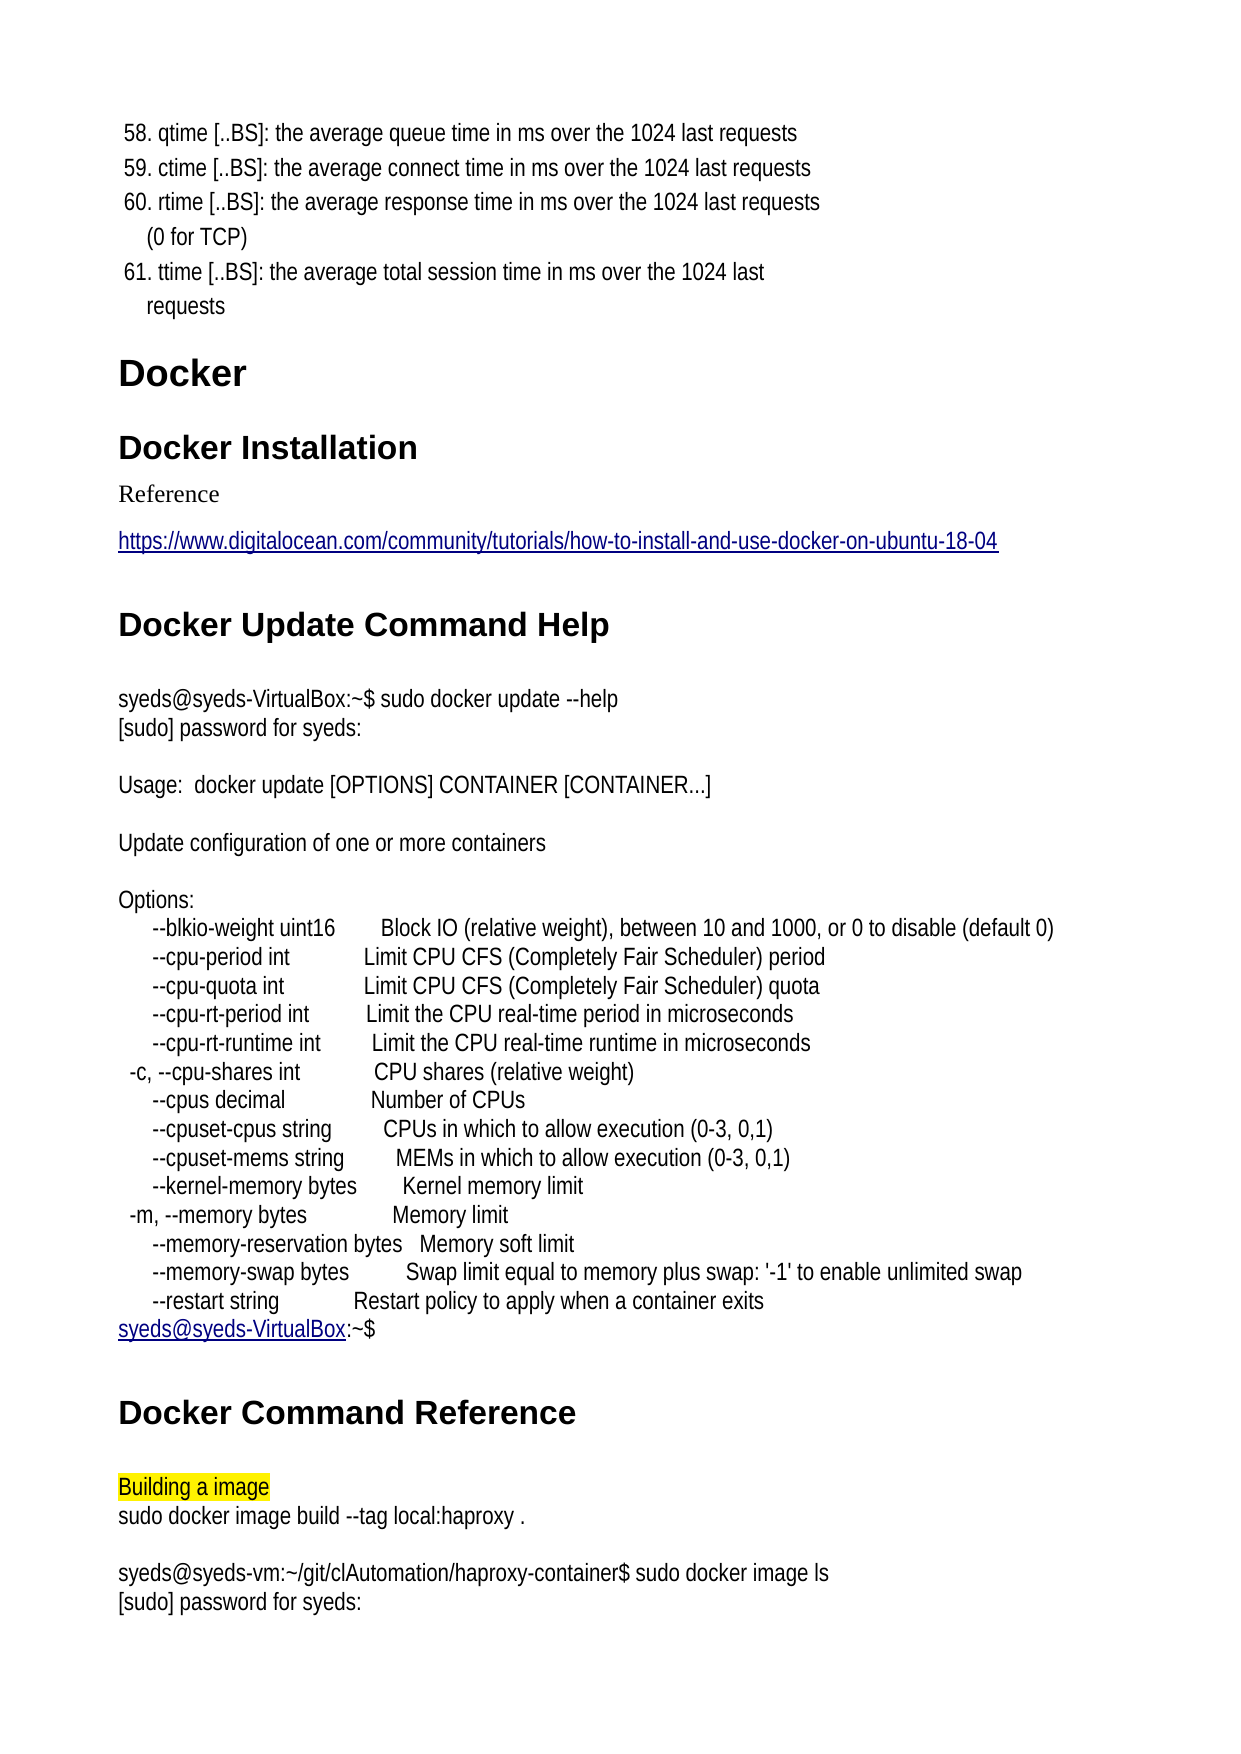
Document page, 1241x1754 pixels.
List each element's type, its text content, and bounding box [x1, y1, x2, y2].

subtitle Docker Installation [118, 428, 1122, 466]
text [sudo] password for syeds: [118, 1587, 1122, 1616]
text https://www.digitalocean.com/community/tutorials/how-to-install-and-use-docker-on-ubuntu-18-04 [118, 526, 1122, 555]
subtitle Docker [118, 351, 1122, 394]
text 58. qtime [..BS]: the average queue time in ms over the 1024 last requests [118, 118, 1122, 147]
text syeds@syeds-VirtualBox:~$ [118, 1314, 1122, 1343]
text -c, --cpu-shares int CPU shares (relative weight) [118, 1057, 1122, 1085]
text 59. ctime [..BS]: the average connect time in ms over the 1024 last requests [118, 153, 1122, 181]
text --memory-reservation bytes Memory soft limit [118, 1228, 1122, 1257]
text Update configuration of one or more containers [118, 827, 1122, 856]
text --cpuset-cpus string CPUs in which to allow execution (0-3, 0,1) [118, 1114, 1122, 1143]
text (0 for TCP) [118, 222, 1122, 251]
text --blkio-weight uint16 Block IO (relative weight), between 10 and 1000, or 0 to disable (default 0) [118, 913, 1122, 942]
text 61. ttime [..BS]: the average total session time in ms over the 1024 last [118, 256, 1122, 285]
text sudo docker image build --tag local:haproxy . [118, 1501, 1122, 1530]
text --kernel-memory bytes Kernel memory limit [118, 1171, 1122, 1200]
text --cpuset-mems string MEMs in which to allow execution (0-3, 0,1) [118, 1143, 1122, 1171]
subtitle Docker Update Command Help [118, 604, 1122, 643]
text --memory-swap bytes Swap limit equal to memory plus swap: '-1' to enable unlimited swap [118, 1257, 1122, 1286]
text -m, --memory bytes Memory limit [118, 1200, 1122, 1228]
text --cpu-period int Limit CPU CFS (Completely Fair Scheduler) period [118, 942, 1122, 971]
text requests [118, 291, 1122, 320]
text --restart string Restart policy to apply when a container exits [118, 1286, 1122, 1314]
text --cpu-quota int Limit CPU CFS (Completely Fair Scheduler) quota [118, 971, 1122, 999]
text syeds@syeds-VirtualBox:~$ sudo docker update --help [118, 684, 1122, 713]
text syeds@syeds-vm:~/git/clAutomation/haproxy-container$ sudo docker image ls [118, 1558, 1122, 1587]
text Options: [118, 885, 1122, 913]
text --cpu-rt-period int Limit the CPU real-time period in microseconds [118, 999, 1122, 1028]
text 60. rtime [..BS]: the average response time in ms over the 1024 last requests [118, 187, 1122, 216]
text --cpus decimal Number of CPUs [118, 1085, 1122, 1114]
text Usage: docker update [OPTIONS] CONTAINER [CONTAINER...] [118, 770, 1122, 799]
text --cpu-rt-runtime int Limit the CPU real-time runtime in microseconds [118, 1028, 1122, 1057]
text [sudo] password for syeds: [118, 713, 1122, 742]
text Reference [118, 479, 1122, 507]
text Building a image [118, 1472, 1122, 1501]
subtitle Docker Command Reference [118, 1393, 1122, 1431]
